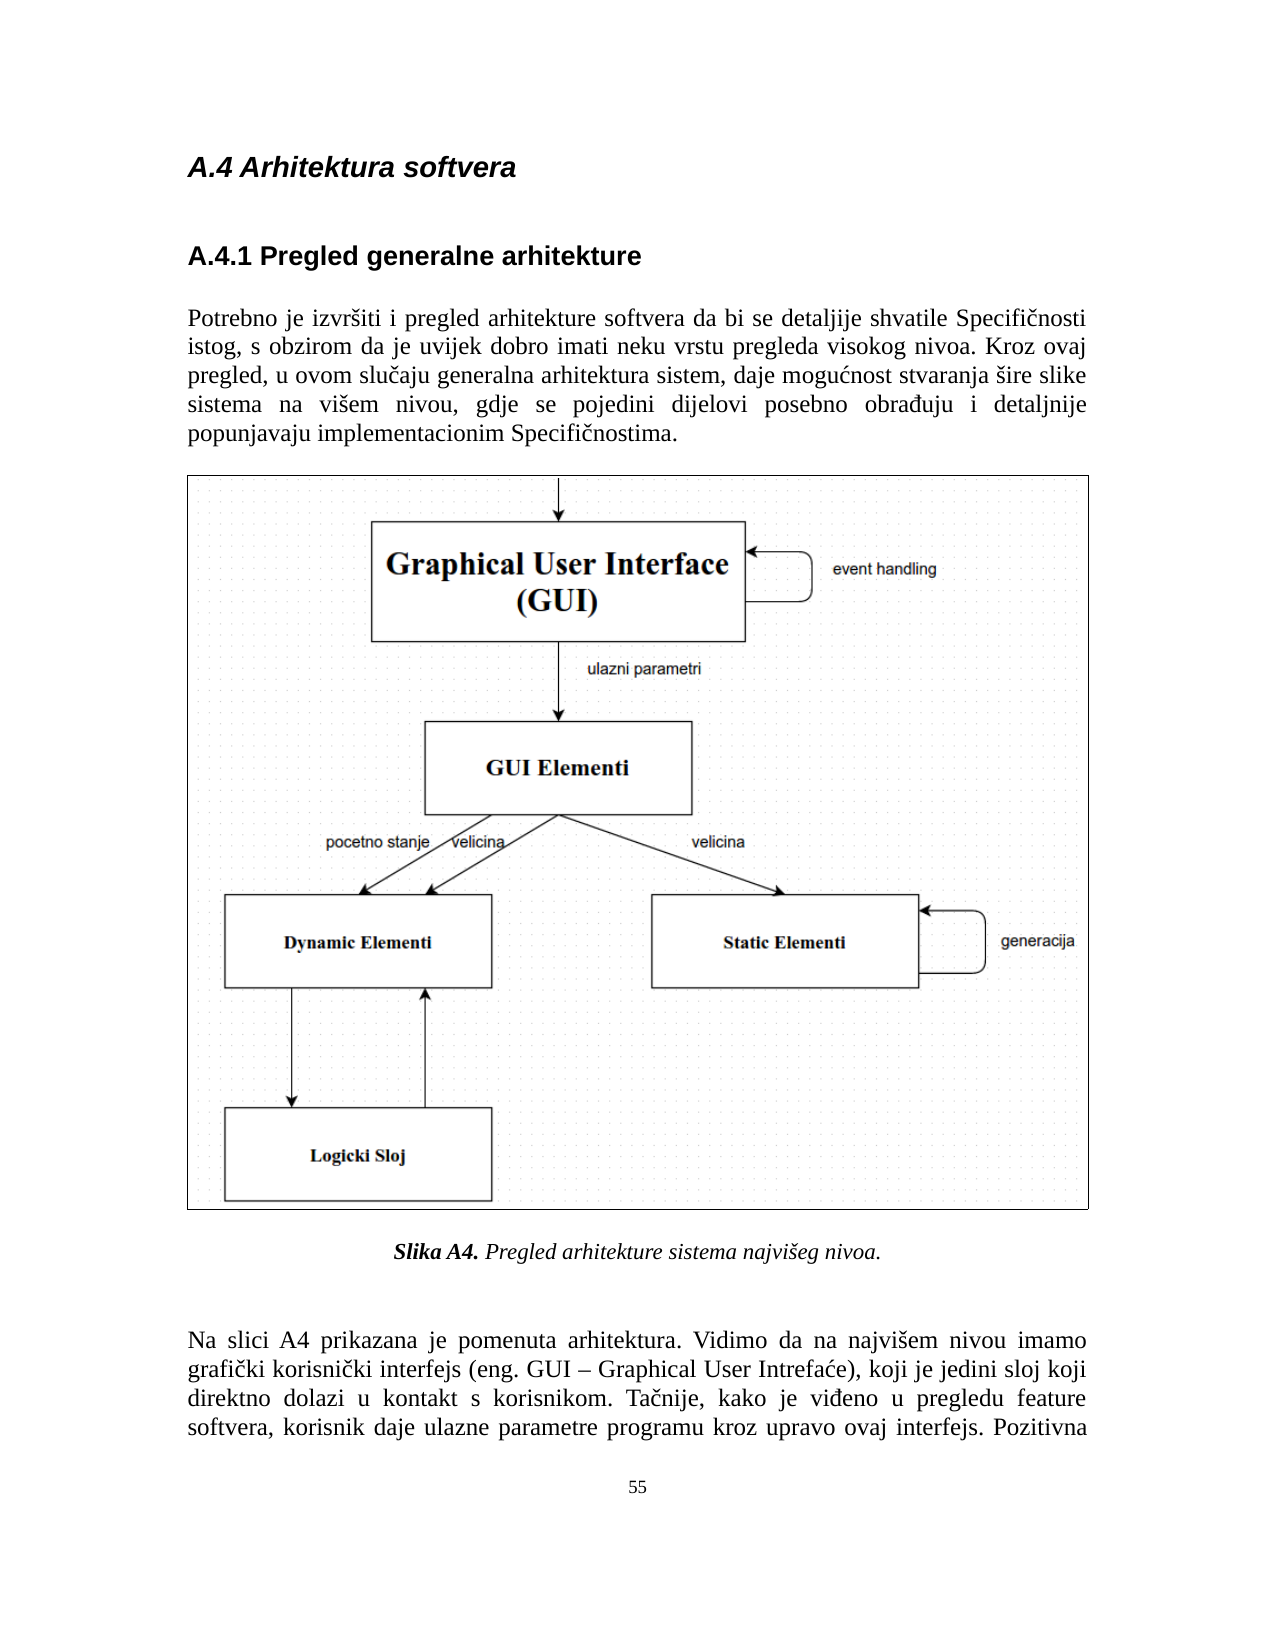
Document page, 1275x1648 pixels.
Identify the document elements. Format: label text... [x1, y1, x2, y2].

subtitle A.4 Arhitektura softvera [187, 150, 1088, 183]
subtitle A.4.1 Pregled generalne arhitekture [187, 240, 1088, 271]
text Na slici A4 prikazana je pomenuta arhitektura. Vidimo da na najvišem nivou imamo grafički korisnički interfejs (eng. GUI – Graphical User Intrefaće), koji je jedini sloj koji direktno dolazi u kontakt s korisnikom. Tačnije, kako je viđeno u pregledu feature softvera, korisnik daje ulazne parametre programu kroz upravo ovaj interfejs. Pozitivna [187, 1325, 1088, 1440]
text Potrebno je izvršiti i pregled arhitekture softvera da bi se detaljije shvatile Specifičnosti istog, s obzirom da je uvijek dobro imati neku vrstu pregleda visokog nivoa. Kroz ovaj pregled, u ovom slučaju generalna arhitektura sistem, daje mogućnost stvaranja šire slike sistema na višem nivou, gdje se pojedini dijelovi posebno obrađuju i detaljnije popunjavaju implementacionim Specifičnostima. [187, 303, 1088, 446]
text Slika A4. Pregled arhitekture sistema najvišeg nivoa. [187, 1238, 1087, 1264]
picture [190, 478, 1085, 1206]
